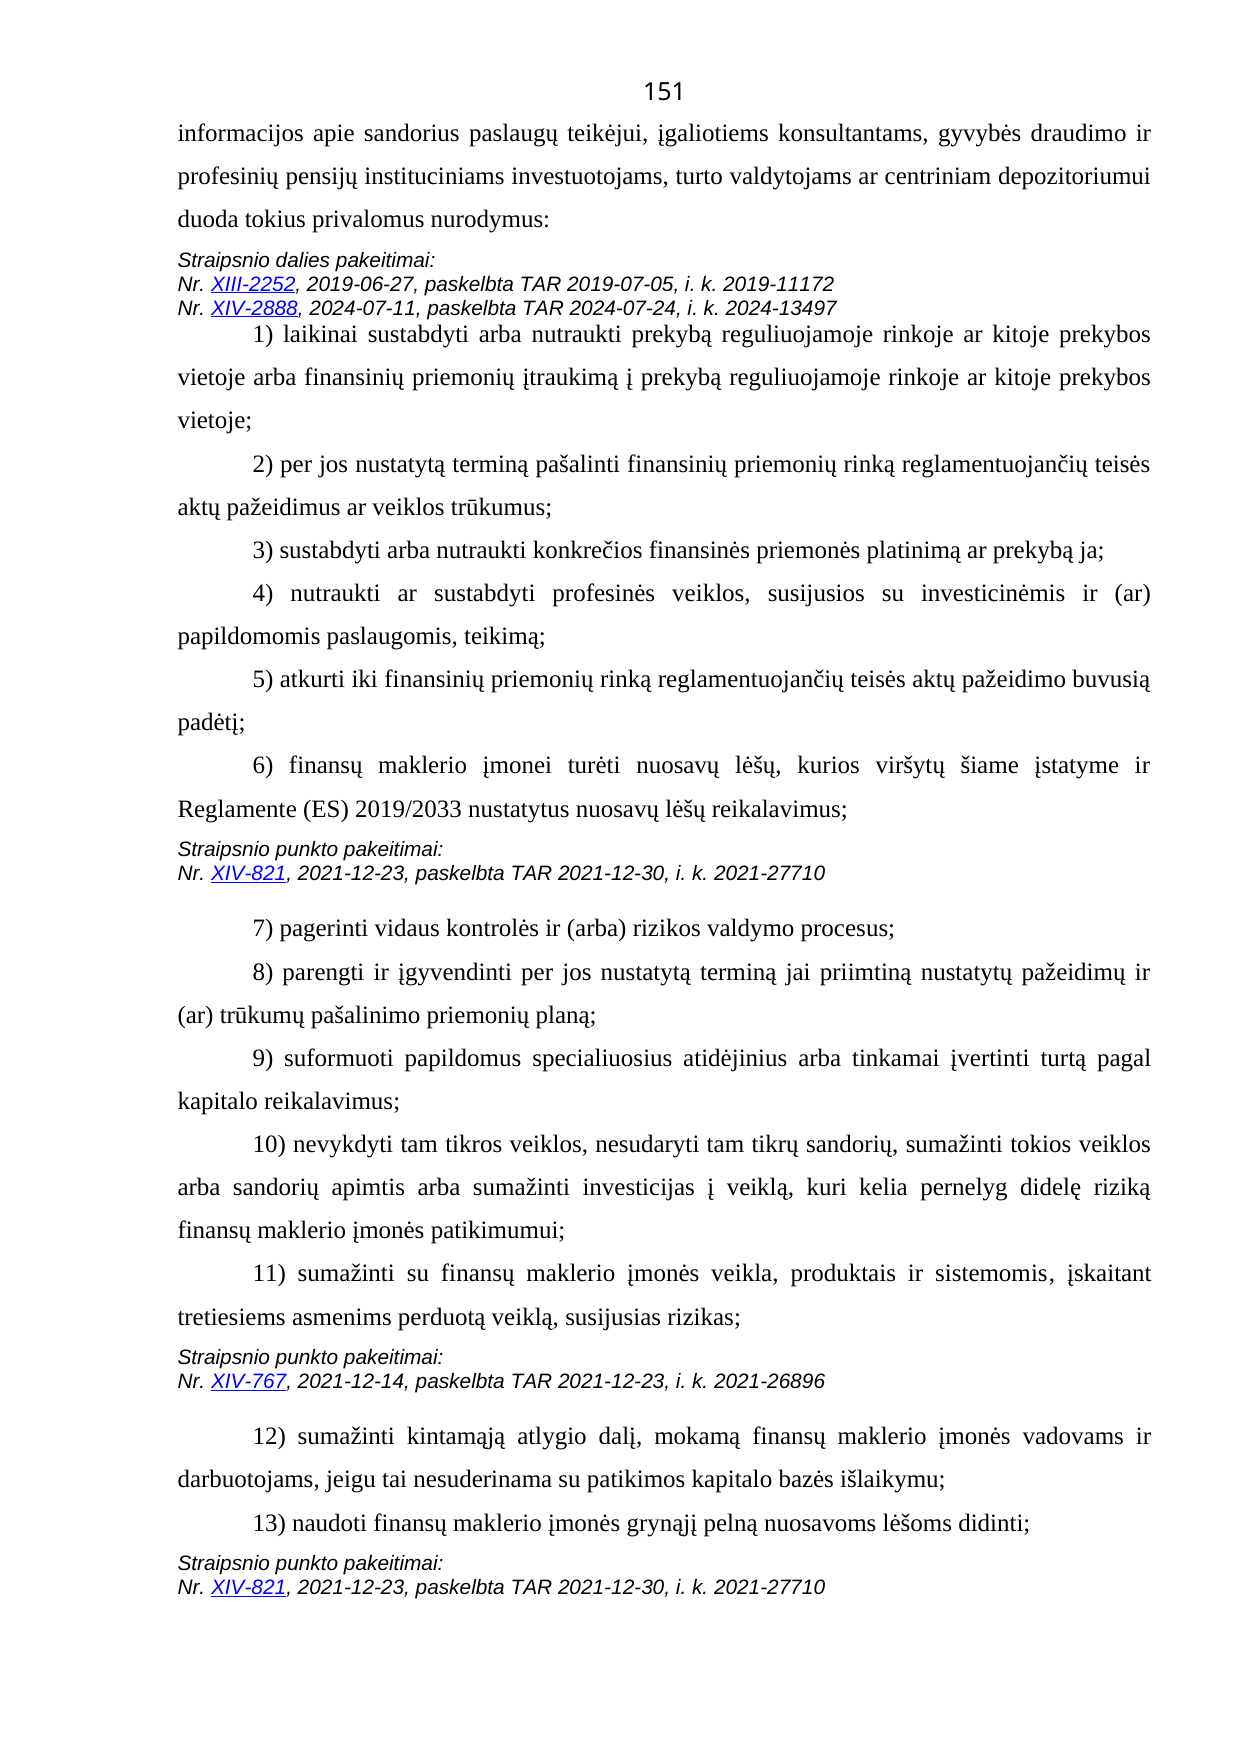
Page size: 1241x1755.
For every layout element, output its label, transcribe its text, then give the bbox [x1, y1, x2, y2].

text Nr. XIV-821, 2021-12-23, paskelbta TAR 2021-12-30, i. k. 2021-27710 [177, 861, 1152, 885]
text Straipsnio punkto pakeitimai: [177, 1551, 1152, 1575]
text 1) laikinai sustabdyti arba nutraukti prekybą reguliuojamoje rinkoje ar kitoje prekybos vietoje arba finansinių priemonių įtraukimą į prekybą reguliuojamoje rinkoje ar kitoje prekybos vietoje; [177, 319, 1152, 434]
text 11) sumažinti su finansų maklerio įmonės veikla, produktais ir sistemomis, įskaitant tretiesiems asmenims perduotą veiklą, susijusias rizikas; [177, 1258, 1152, 1330]
text informacijos apie sandorius paslaugų teikėjui, įgaliotiems konsultantams, gyvybės draudimo ir profesinių pensijų instituciniams investuotojams, turto valdytojams ar centriniam depozitoriumui duoda tokius privalomus nurodymus: [177, 118, 1152, 233]
text 10) nevykdyti tam tikros veiklos, nesudaryti tam tikrų sandorių, sumažinti tokios veiklos arba sandorių apimtis arba sumažinti investicijas į veiklą, kuri kelia pernelyg didelę riziką finansų maklerio įmonės patikimumui; [177, 1129, 1152, 1244]
text Straipsnio punkto pakeitimai: [177, 837, 1152, 861]
text 8) parengti ir įgyvendinti per jos nustatytą terminą jai priimtiną nustatytų pažeidimų ir (ar) trūkumų pašalinimo priemonių planą; [177, 957, 1152, 1028]
text Straipsnio punkto pakeitimai: [177, 1345, 1152, 1369]
text Nr. XIII-2252, 2019-06-27, paskelbta TAR 2019-07-05, i. k. 2019-11172 [177, 271, 1152, 295]
text 6) finansų maklerio įmonei turėti nuosavų lėšų, kurios viršytų šiame įstatyme ir Reglamente (ES) 2019/2033 nustatytus nuosavų lėšų reikalavimus; [177, 751, 1152, 822]
text 5) atkurti iki finansinių priemonių rinką reglamentuojančių teisės aktų pažeidimo buvusią padėtį; [177, 664, 1152, 736]
text Nr. XIV-821, 2021-12-23, paskelbta TAR 2021-12-30, i. k. 2021-27710 [177, 1575, 1152, 1599]
text 7) pagerinti vidaus kontrolės ir (arba) rizikos valdymo procesus; [177, 913, 1152, 942]
text 3) sustabdyti arba nutraukti konkrečios finansinės priemonės platinimą ar prekybą ja; [177, 535, 1152, 564]
text Nr. XIV-2888, 2024-07-11, paskelbta TAR 2024-07-24, i. k. 2024-13497 [177, 295, 1152, 319]
text 2) per jos nustatytą terminą pašalinti finansinių priemonių rinką reglamentuojančių teisės aktų pažeidimus ar veiklos trūkumus; [177, 449, 1152, 521]
text 4) nutraukti ar sustabdyti profesinės veiklos, susijusios su investicinėmis ir (ar) papildomomis paslaugomis, teikimą; [177, 578, 1152, 650]
text 12) sumažinti kintamąją atlygio dalį, mokamą finansų maklerio įmonės vadovams ir darbuotojams, jeigu tai nesuderinama su patikimos kapitalo bazės išlaikymu; [177, 1421, 1152, 1493]
text Straipsnio dalies pakeitimai: [177, 247, 1152, 271]
text Nr. XIV-767, 2021-12-14, paskelbta TAR 2021-12-23, i. k. 2021-26896 [177, 1369, 1152, 1393]
text 9) suformuoti papildomus specialiuosius atidėjinius arba tinkamai įvertinti turtą pagal kapitalo reikalavimus; [177, 1043, 1152, 1115]
text 13) naudoti finansų maklerio įmonės grynąjį pelną nuosavoms lėšoms didinti; [177, 1508, 1152, 1536]
